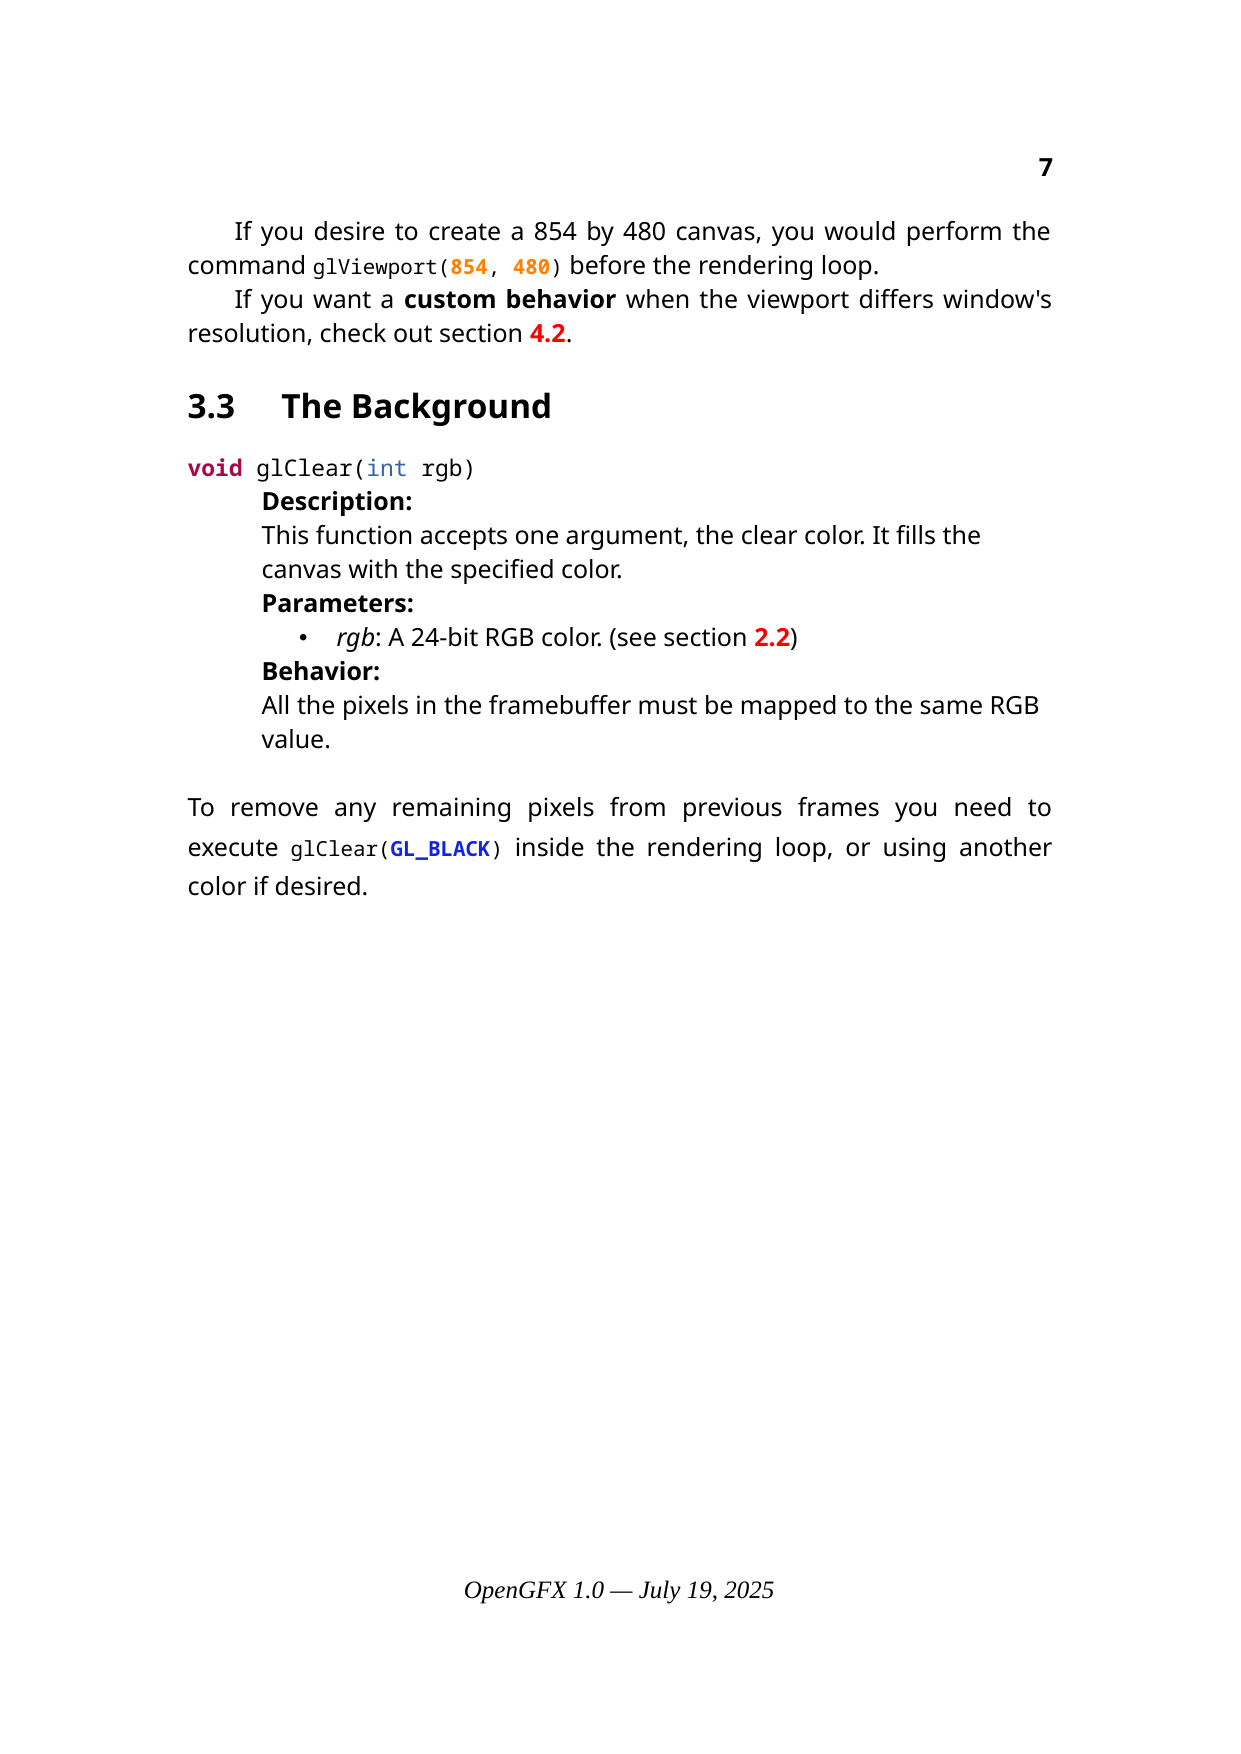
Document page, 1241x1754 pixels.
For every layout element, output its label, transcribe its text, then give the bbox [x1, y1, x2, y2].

text This function accepts one argument, the clear color. It fills the canvas with the specified color. [261, 518, 1053, 586]
list rgb: A 24-bit RGB color. (see section 2.2) [299, 620, 1053, 654]
text If you desire to create a 854 by 480 canvas, you would perform the command glViewport(854, 480) before the rendering loop. [187, 213, 1053, 282]
text If you want a custom behavior when the viewport differs window's resolution, check out section 4.2. [187, 282, 1053, 350]
text Parameters: [261, 586, 1053, 620]
text void glClear(int rgb) [187, 452, 1053, 483]
text All the pixels in the framebuffer must be mapped to the same RGB value. [261, 688, 1053, 756]
text Description: [261, 483, 1053, 518]
subtitle 3.3 The Background [187, 382, 1053, 428]
text Behavior: [261, 654, 1053, 688]
text To remove any remaining pixels from previous frames you need to execute glClear(GL_BLACK) inside the rendering loop, or using another color if desired. [187, 790, 1053, 902]
